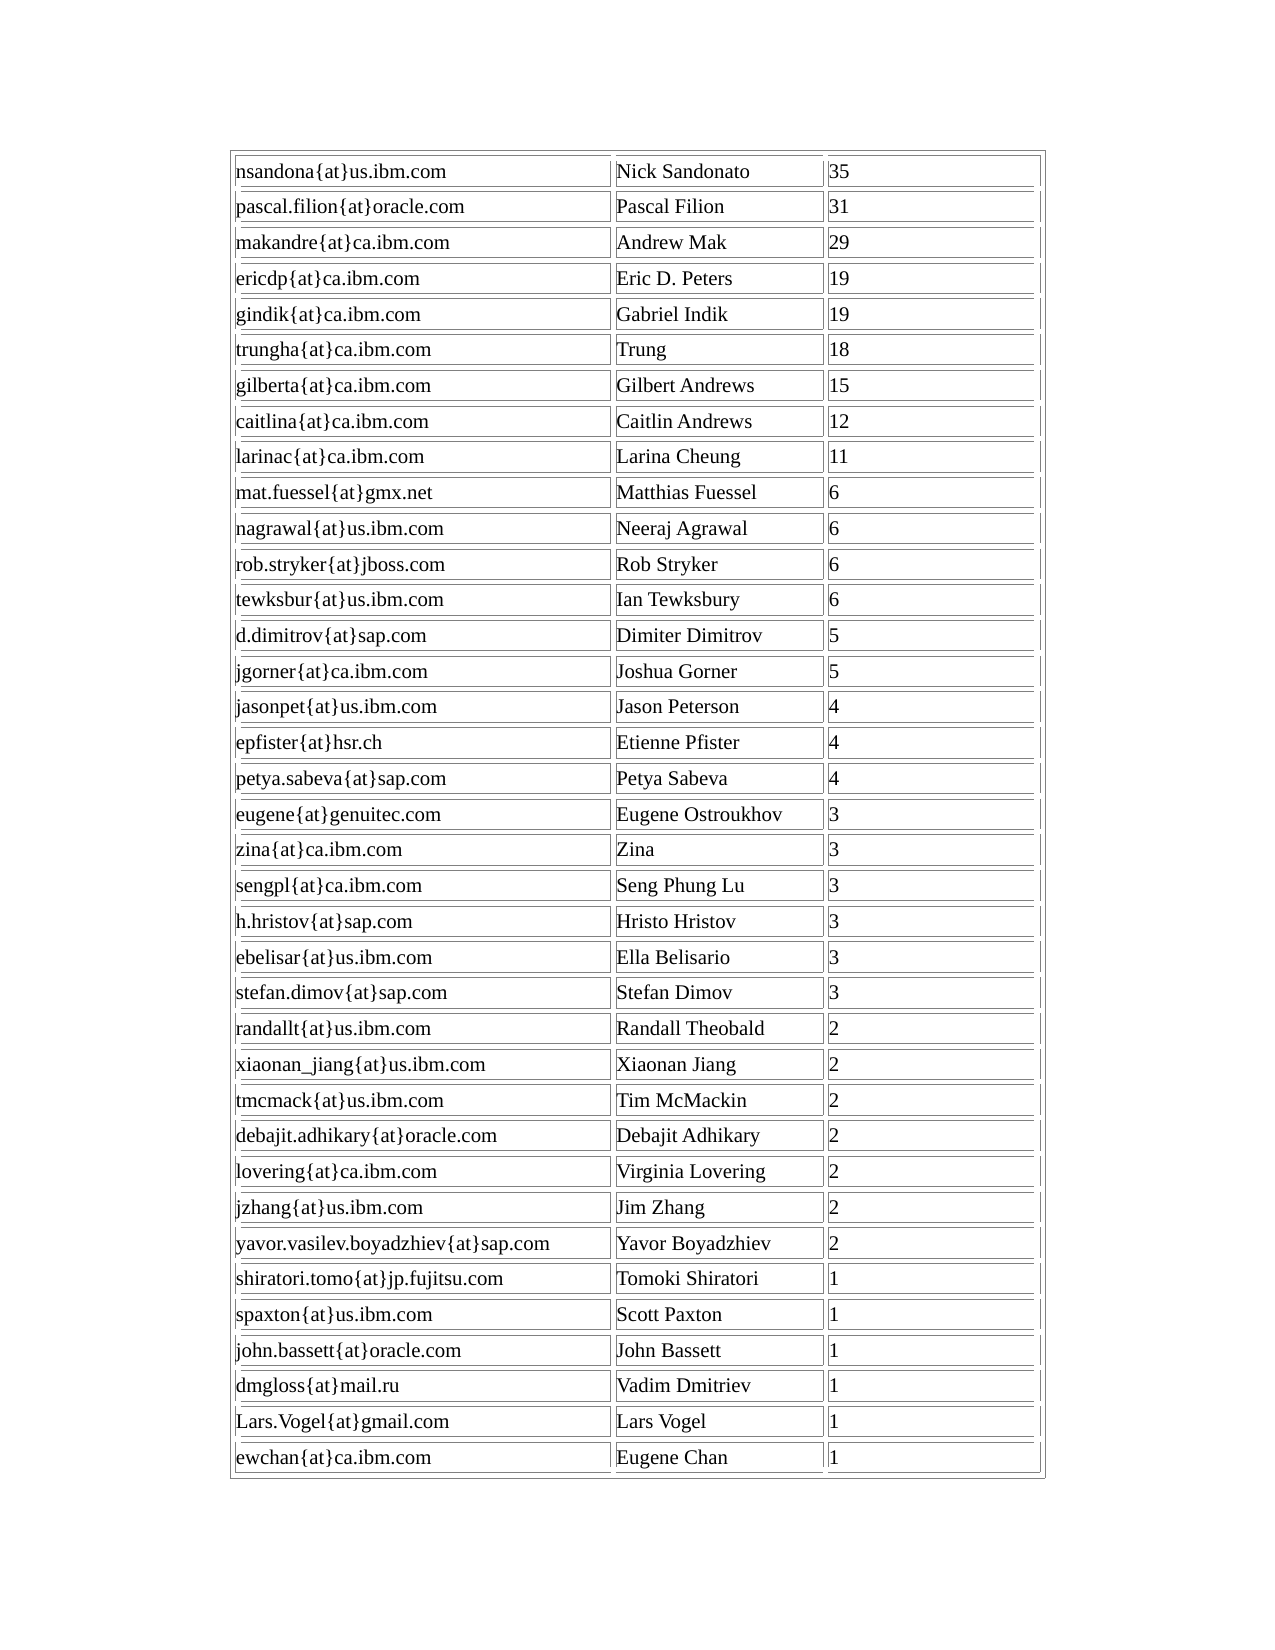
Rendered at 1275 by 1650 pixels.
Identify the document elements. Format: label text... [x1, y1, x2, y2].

table_cell Gabriel Indik [613, 293, 825, 329]
table_cell 5 [825, 615, 1042, 650]
table_cell Vadim Dmitriev [613, 1365, 825, 1401]
table_cell John Bassett [613, 1329, 825, 1365]
table_cell Randall Theobald [613, 1008, 825, 1043]
table_cell Jim Zhang [613, 1186, 825, 1222]
table_cell 11 [825, 436, 1042, 472]
table_cell Andrew Mak [613, 221, 825, 257]
table_cell Petya Sabeva [613, 758, 825, 793]
table_cell xiaonan_jiang{at}us.ibm.com [233, 1043, 613, 1079]
table_cell 4 [825, 686, 1042, 722]
table_cell 3 [825, 793, 1042, 829]
table_cell petya.sabeva{at}sap.com [233, 758, 613, 793]
table_cell Ian Tewksbury [613, 579, 825, 614]
table_cell 18 [825, 329, 1042, 364]
table_cell 1 [825, 1293, 1042, 1329]
table_cell Xiaonan Jiang [613, 1043, 825, 1079]
table_cell nsandona{at}us.ibm.com [233, 151, 613, 186]
table_cell Trung [613, 329, 825, 364]
table_cell Jason Peterson [613, 686, 825, 722]
table_cell larinac{at}ca.ibm.com [233, 436, 613, 472]
table_cell 35 [825, 151, 1042, 186]
table_cell 1 [825, 1329, 1042, 1365]
table_cell 1 [825, 1365, 1042, 1401]
table_cell Yavor Boyadzhiev [613, 1222, 825, 1258]
table_cell h.hristov{at}sap.com [233, 900, 613, 936]
table_cell 3 [825, 829, 1042, 864]
table_cell Dimiter Dimitrov [613, 615, 825, 650]
table_cell gilberta{at}ca.ibm.com [233, 364, 613, 400]
table_cell 6 [825, 507, 1042, 543]
table_cell Joshua Gorner [613, 650, 825, 686]
table_cell caitlina{at}ca.ibm.com [233, 400, 613, 436]
table_cell 6 [825, 543, 1042, 579]
table_cell 12 [825, 400, 1042, 436]
table_cell tewksbur{at}us.ibm.com [233, 579, 613, 614]
table_cell jzhang{at}us.ibm.com [233, 1186, 613, 1222]
table_cell 2 [825, 1079, 1042, 1115]
table_cell sengpl{at}ca.ibm.com [233, 865, 613, 900]
table_cell 5 [825, 650, 1042, 686]
table_cell zina{at}ca.ibm.com [233, 829, 613, 864]
table_cell 2 [825, 1186, 1042, 1222]
table_cell Zina [613, 829, 825, 864]
table_cell debajit.adhikary{at}oracle.com [233, 1115, 613, 1150]
table_cell 19 [825, 293, 1042, 329]
table_cell 2 [825, 1115, 1042, 1150]
table_cell tmcmack{at}us.ibm.com [233, 1079, 613, 1115]
table_cell spaxton{at}us.ibm.com [233, 1293, 613, 1329]
table_cell Rob Stryker [613, 543, 825, 579]
table_cell yavor.vasilev.boyadzhiev{at}sap.com [233, 1222, 613, 1258]
table_cell Eugene Chan [613, 1436, 825, 1472]
table_cell 2 [825, 1222, 1042, 1258]
table_cell Neeraj Agrawal [613, 507, 825, 543]
table_cell Matthias Fuessel [613, 472, 825, 507]
table_cell 3 [825, 972, 1042, 1007]
table_cell epfister{at}hsr.ch [233, 722, 613, 757]
table_cell randallt{at}us.ibm.com [233, 1008, 613, 1043]
table_cell 4 [825, 722, 1042, 757]
table_cell 6 [825, 472, 1042, 507]
table_cell Larina Cheung [613, 436, 825, 472]
table_cell 4 [825, 758, 1042, 793]
table_cell 3 [825, 900, 1042, 936]
table_cell 1 [825, 1436, 1042, 1472]
table_cell 3 [825, 865, 1042, 900]
table_cell Caitlin Andrews [613, 400, 825, 436]
table_cell Lars Vogel [613, 1401, 825, 1436]
table_cell Seng Phung Lu [613, 865, 825, 900]
table_cell mat.fuessel{at}gmx.net [233, 472, 613, 507]
table_cell nagrawal{at}us.ibm.com [233, 507, 613, 543]
table_cell Gilbert Andrews [613, 364, 825, 400]
table_cell d.dimitrov{at}sap.com [233, 615, 613, 650]
table_cell trungha{at}ca.ibm.com [233, 329, 613, 364]
table_cell Scott Paxton [613, 1293, 825, 1329]
table_cell ericdp{at}ca.ibm.com [233, 257, 613, 293]
table_cell john.bassett{at}oracle.com [233, 1329, 613, 1365]
table_cell gindik{at}ca.ibm.com [233, 293, 613, 329]
table_cell Pascal Filion [613, 186, 825, 221]
table_cell 2 [825, 1043, 1042, 1079]
table_cell stefan.dimov{at}sap.com [233, 972, 613, 1007]
table_cell 6 [825, 579, 1042, 614]
table_cell Ella Belisario [613, 936, 825, 972]
table_cell ebelisar{at}us.ibm.com [233, 936, 613, 972]
table_cell Nick Sandonato [613, 151, 825, 186]
table_cell Lars.Vogel{at}gmail.com [233, 1401, 613, 1436]
table_cell eugene{at}genuitec.com [233, 793, 613, 829]
table_cell Tim McMackin [613, 1079, 825, 1115]
table_cell 2 [825, 1150, 1042, 1186]
table_cell pascal.filion{at}oracle.com [233, 186, 613, 221]
table_cell 1 [825, 1258, 1042, 1293]
table_cell jgorner{at}ca.ibm.com [233, 650, 613, 686]
table_cell 1 [825, 1401, 1042, 1436]
table_cell lovering{at}ca.ibm.com [233, 1150, 613, 1186]
table_cell dmgloss{at}mail.ru [233, 1365, 613, 1401]
table_cell Etienne Pfister [613, 722, 825, 757]
table_cell Eric D. Peters [613, 257, 825, 293]
table_cell rob.stryker{at}jboss.com [233, 543, 613, 579]
table_cell Tomoki Shiratori [613, 1258, 825, 1293]
table_cell Hristo Hristov [613, 900, 825, 936]
table_cell jasonpet{at}us.ibm.com [233, 686, 613, 722]
table_cell 19 [825, 257, 1042, 293]
table_cell 15 [825, 364, 1042, 400]
table_cell 29 [825, 221, 1042, 257]
table_cell Eugene Ostroukhov [613, 793, 825, 829]
table_cell ewchan{at}ca.ibm.com [233, 1436, 613, 1472]
table_cell 3 [825, 936, 1042, 972]
table_cell Virginia Lovering [613, 1150, 825, 1186]
table_cell Stefan Dimov [613, 972, 825, 1007]
table_cell 31 [825, 186, 1042, 221]
table_cell Debajit Adhikary [613, 1115, 825, 1150]
table_cell 2 [825, 1008, 1042, 1043]
table_cell shiratori.tomo{at}jp.fujitsu.com [233, 1258, 613, 1293]
table_cell makandre{at}ca.ibm.com [233, 221, 613, 257]
